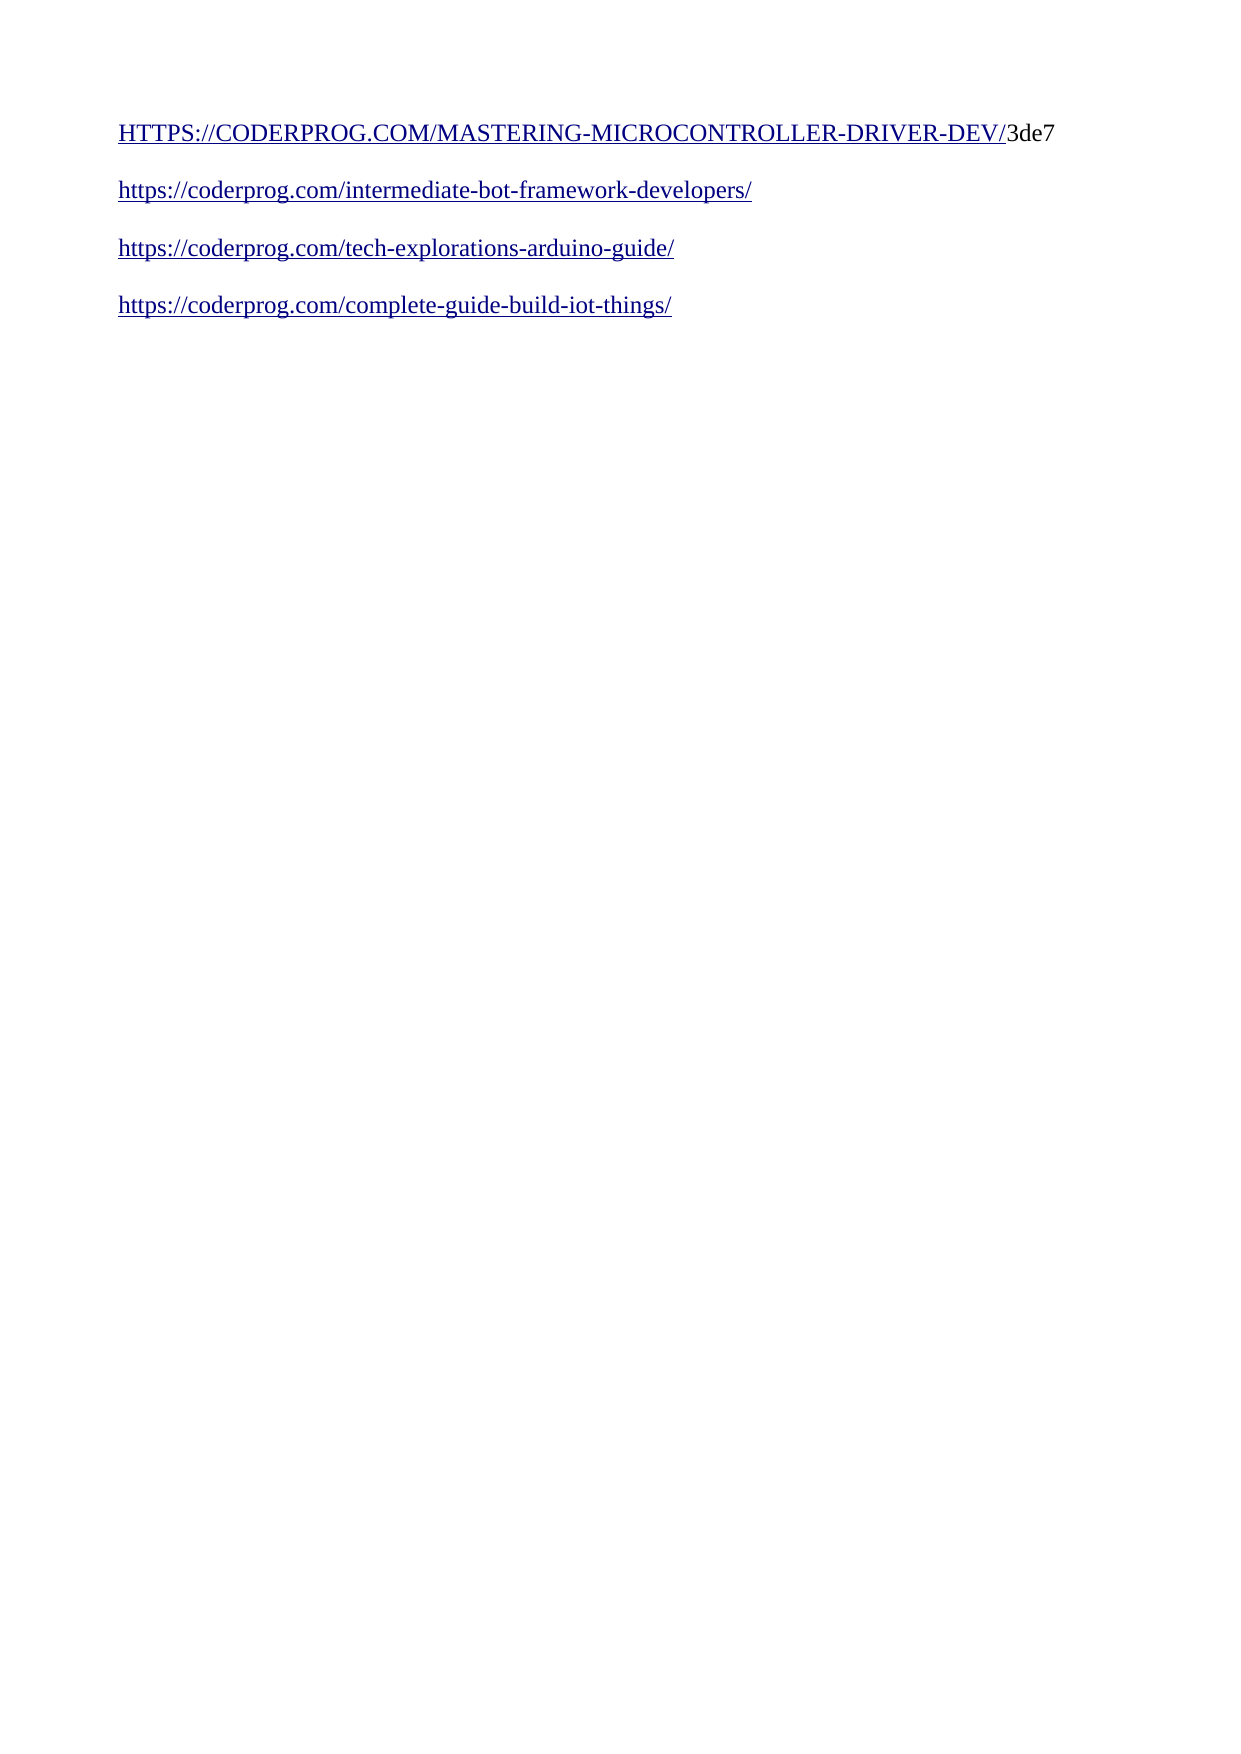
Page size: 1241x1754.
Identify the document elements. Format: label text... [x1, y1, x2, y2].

text https://coderprog.com/intermediate-bot-framework-developers/ [118, 176, 1122, 204]
text https://coderprog.com/complete-guide-build-iot-things/ [118, 291, 1122, 319]
text HTTPS://CODERPROG.COM/MASTERING-MICROCONTROLLER-DRIVER-DEV/3de7 [118, 118, 1122, 147]
text https://coderprog.com/tech-explorations-arduino-guide/ [118, 233, 1122, 262]
